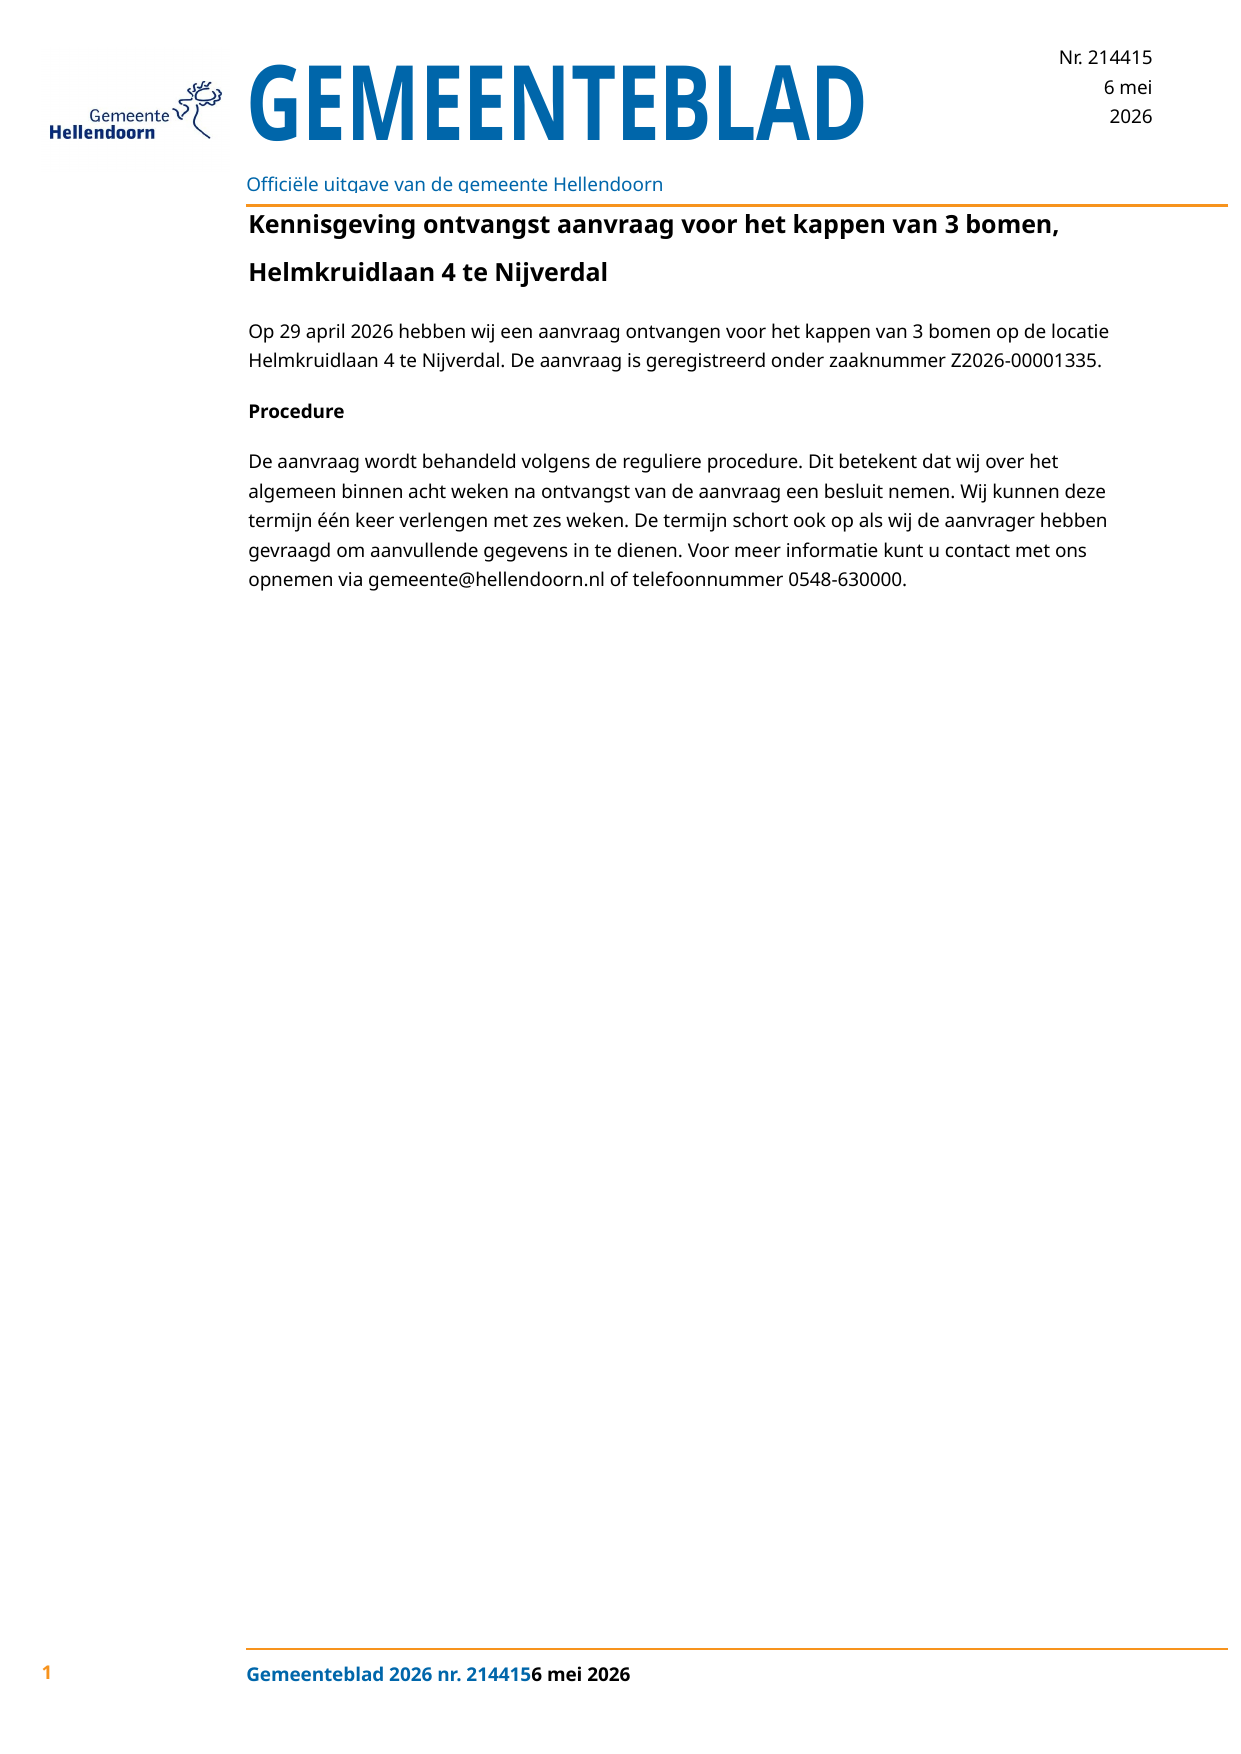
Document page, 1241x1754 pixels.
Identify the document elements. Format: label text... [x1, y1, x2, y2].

text De aanvraag wordt behandeld volgens de reguliere procedure. Dit betekent dat wij over het algemeen binnen acht weken na ontvangst van de aanvraag een besluit nemen. Wij kunnen deze termijn één keer verlengen met zes weken. De termijn schort ook op als wij de aanvrager hebben gevraagd om aanvullende gegevens in te dienen. Voor meer informatie kunt u contact met ons opnemen via gemeente@hellendoorn.nl of telefoonnummer 0548-630000. [248, 448, 1152, 592]
text Op 29 april 2026 hebben wij een aanvraag ontvangen voor het kappen van 3 bomen op de locatie Helmkruidlaan 4 te Nijverdal. De aanvraag is geregistreerd onder zaaknummer Z2026-00001335. [248, 318, 1152, 373]
text Procedure [248, 398, 1152, 424]
picture [41, 47, 231, 172]
text Kennisgeving ontvangst aanvraag voor het kappen van 3 bomen, Helmkruidlaan 4 te Nijverdal [248, 207, 1152, 288]
